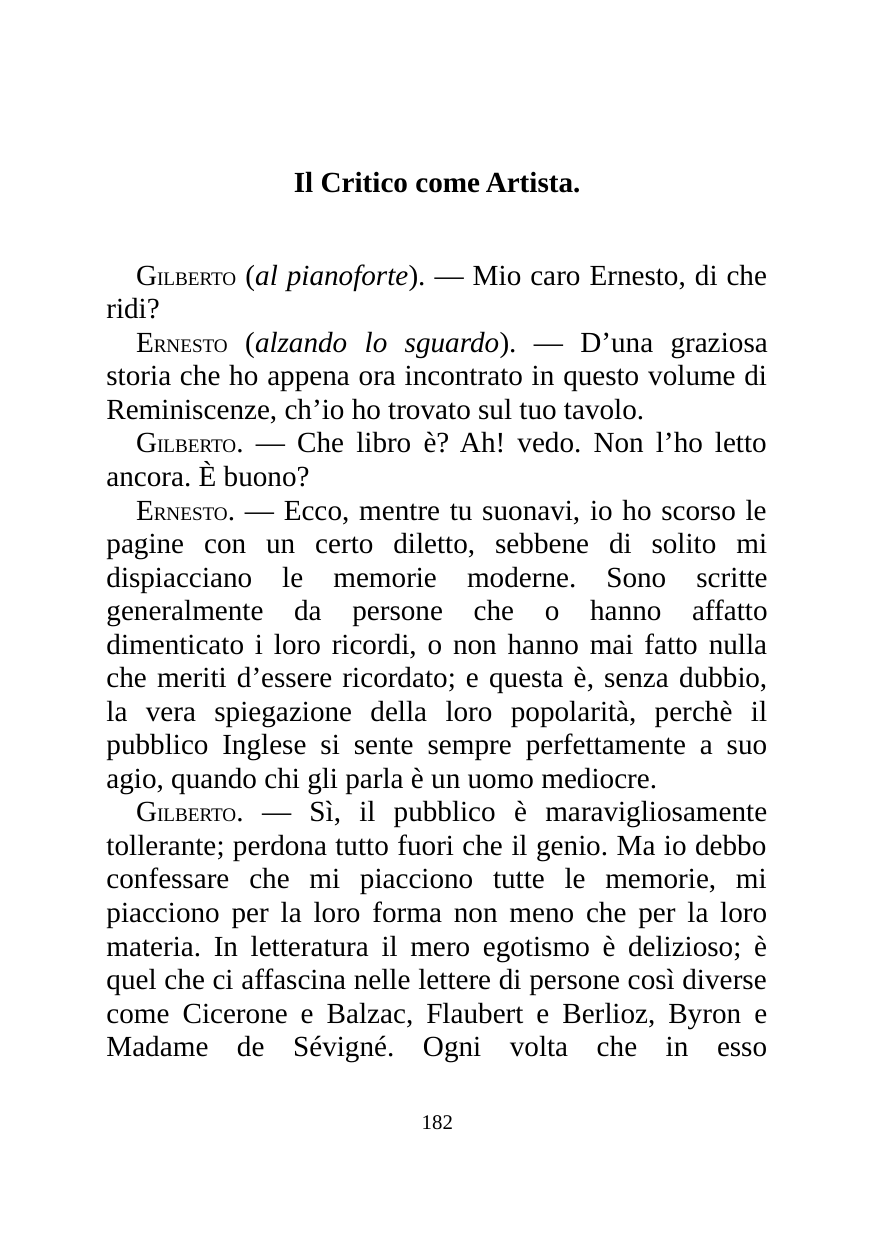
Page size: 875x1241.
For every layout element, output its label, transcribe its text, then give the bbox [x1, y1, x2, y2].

text Gilberto. — Che libro è? Ah! vedo. Non l’ho letto ancora. È buono? [106, 426, 768, 493]
text Ernesto (alzando lo sguardo). — D’una graziosa storia che ho appena ora incontrato in questo volume di Reminiscenze, ch’io ho trovato sul tuo tavolo. [106, 325, 768, 426]
text Ernesto. — Ecco, mentre tu suonavi, io ho scorso le pagine con un certo diletto, sebbene di solito mi dispiacciano le memorie moderne. Sono scritte generalmente da persone che o hanno affatto dimenticato i loro ricordi, o non hanno mai fatto nulla che meriti d’essere ricordato; e questa è, senza dubbio, la vera spiegazione della loro popolarità, perchè il pubblico Inglese si sente sempre perfettamente a suo agio, quando chi gli parla è un uomo mediocre. [106, 493, 768, 794]
text Gilberto. — Sì, il pubblico è maravigliosamente tollerante; perdona tutto fuori che il genio. Ma io debbo confessare che mi piacciono tutte le memorie, mi piacciono per la loro forma non meno che per la loro materia. In letteratura il mero egotismo è delizioso; è quel che ci affascina nelle lettere di persone così diverse come Cicerone e Balzac, Flaubert e Berlioz, Byron e Madame de Sévigné. Ogni volta che in esso [106, 794, 768, 1063]
text Il Critico come Artista. [106, 165, 768, 199]
text Gilberto (al pianoforte). — Mio caro Ernesto, di che ridi? [106, 258, 768, 325]
